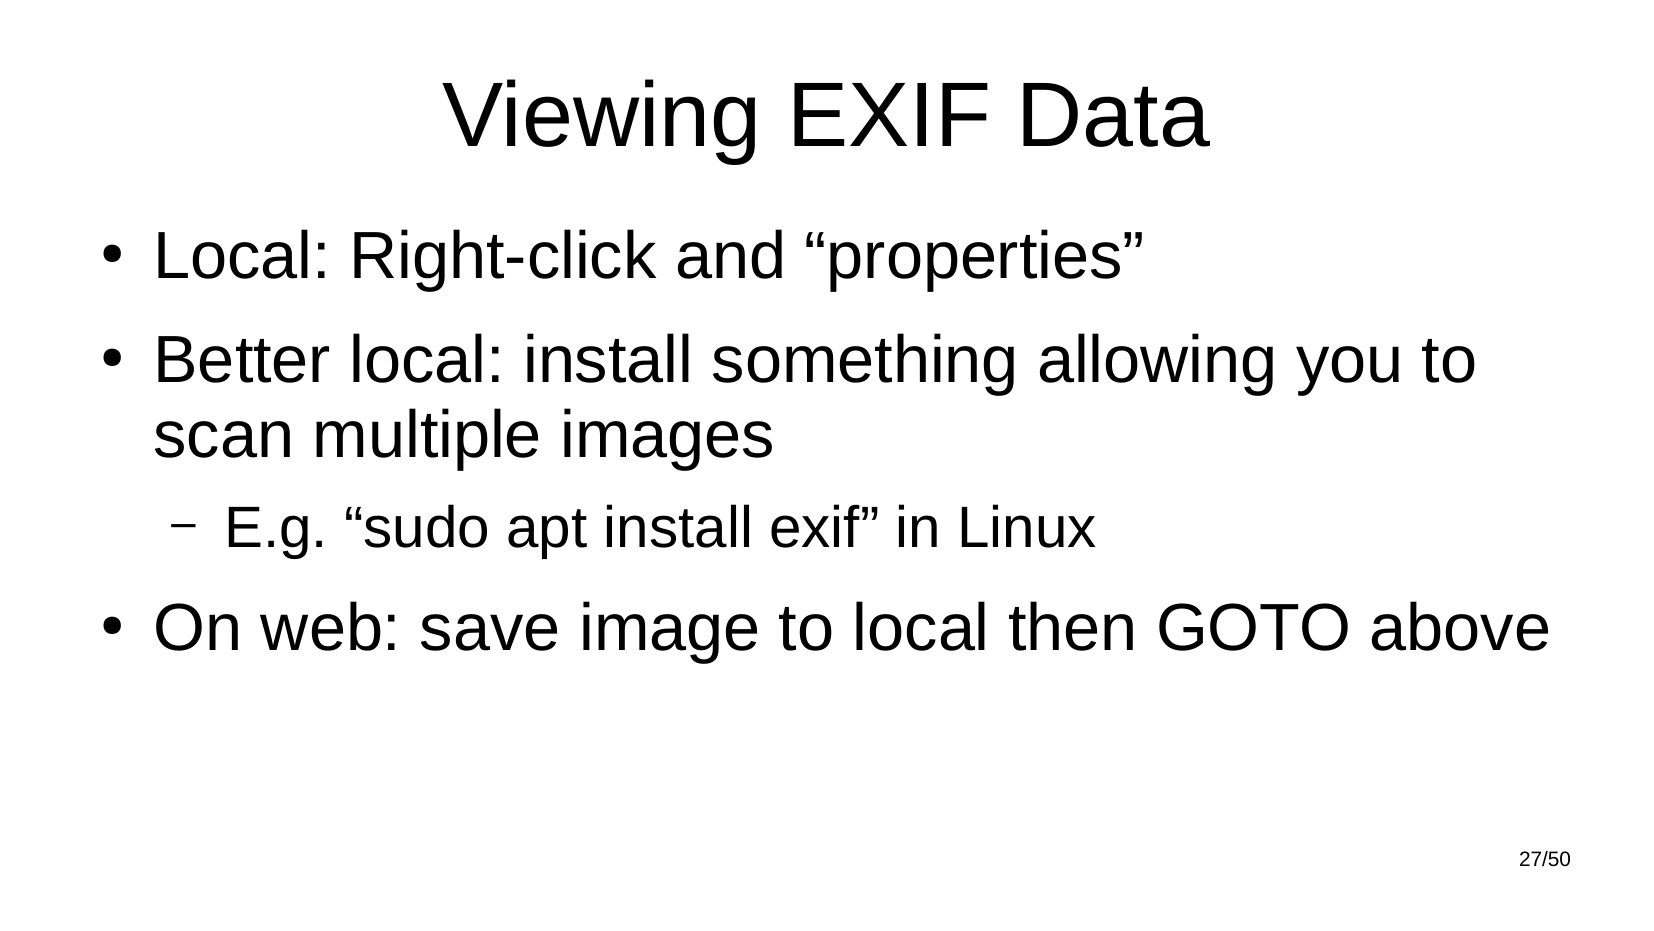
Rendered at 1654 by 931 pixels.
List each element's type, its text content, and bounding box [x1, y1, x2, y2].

title Viewing EXIF Data [82, 37, 1571, 193]
list Local: Right-click and “properties” Better local: install something allowing you to scan multiple images E.g. “sudo apt install exif” in Linux On web: save image to local then GOTO above [82, 217, 1571, 758]
